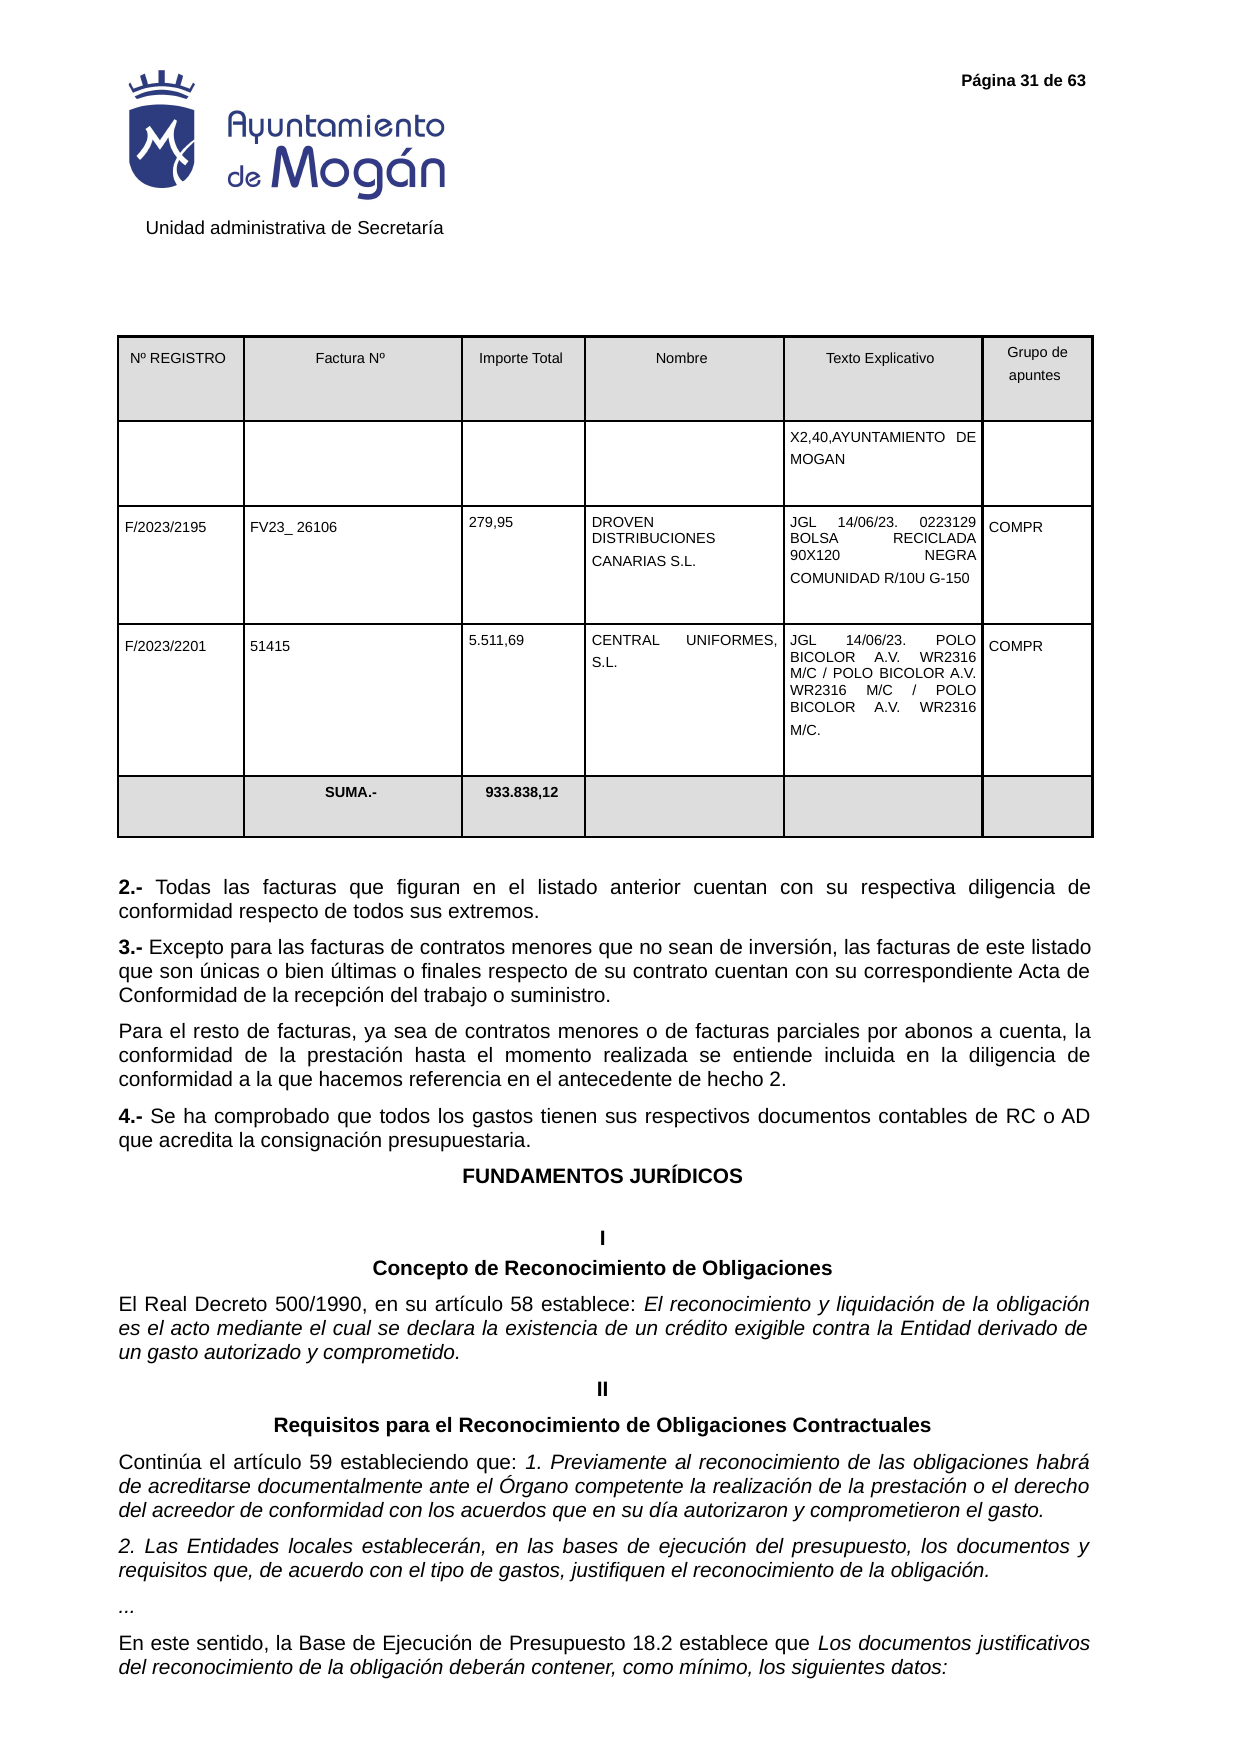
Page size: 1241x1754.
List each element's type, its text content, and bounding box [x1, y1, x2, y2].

table_header Importe Total [463, 338, 584, 420]
table_cell [463, 422, 584, 505]
table_cell 51415 [245, 625, 461, 775]
table_cell [245, 422, 461, 505]
subtitle I [118, 1226, 1092, 1249]
table_cell COMPR [984, 507, 1091, 623]
text Requisitos para el Reconocimiento de Obligaciones Contractuales [118, 1413, 1092, 1437]
text 2.- Todas las facturas que figuran en el listado anterior cuentan con su respectiva diligencia de conformidad respecto de todos sus extremos. [118, 874, 1092, 922]
table_cell JGL 14/06/23. 0223129 BOLSA RECICLADA 90X120 NEGRA COMUNIDAD R/10U G-150 [785, 507, 981, 623]
table_cell COMPR [984, 625, 1091, 775]
table_cell [984, 422, 1091, 505]
table_cell FV23_ 26106 [245, 507, 461, 623]
text Para el resto de facturas, ya sea de contratos menores o de facturas parciales por abonos a cuenta, la conformidad de la prestación hasta el momento realizada se entiende incluida en la diligencia de conformidad a la que hacemos referencia en el antecedente de hecho 2. [118, 1019, 1092, 1091]
table_cell JGL 14/06/23. POLO BICOLOR A.V. WR2316 M/C / POLO BICOLOR A.V. WR2316 M/C / POLO BICOLOR A.V. WR2316 M/C. [785, 625, 981, 775]
table_cell [119, 777, 243, 836]
table_header Nombre [586, 338, 783, 420]
text ... [118, 1594, 1092, 1618]
text 2. Las Entidades locales establecerán, en las bases de ejecución del presupuesto, los documentos y requisitos que, de acuerdo con el tipo de gastos, justifiquen el reconocimiento de la obligación. [118, 1534, 1092, 1582]
text En este sentido, la Base de Ejecución de Presupuesto 18.2 establece que Los documentos justificativos del reconocimiento de la obligación deberán contener, como mínimo, los siguientes datos: [118, 1631, 1092, 1679]
table_cell [119, 422, 243, 505]
text Concepto de Reconocimiento de Obligaciones [118, 1256, 1092, 1280]
table_cell F/2023/2195 [119, 507, 243, 623]
table_cell DROVEN DISTRIBUCIONES CANARIAS S.L. [586, 507, 783, 623]
text Continúa el artículo 59 estableciendo que: 1. Previamente al reconocimiento de las obligaciones habrá de acreditarse documentalmente ante el Órgano competente la realización de la prestación o el derecho del acreedor de conformidad con los acuerdos que en su día autorizaron y comprometieron el gasto. [118, 1449, 1092, 1521]
table_header Factura Nº [245, 338, 461, 420]
picture [128, 70, 445, 206]
text El Real Decreto 500/1990, en su artículo 58 establece: El reconocimiento y liquidación de la obligación es el acto mediante el cual se declara la existencia de un crédito exigible contra la Entidad derivado de un gasto autorizado y comprometido. [118, 1292, 1092, 1364]
table_cell 5.511,69 [463, 625, 584, 775]
table_cell X2,40,AYUNTAMIENTO DE MOGAN [785, 422, 981, 505]
text II [118, 1377, 1092, 1401]
table_cell 279,95 [463, 507, 584, 623]
table_cell SUMA.- [245, 777, 461, 836]
text 4.- Se ha comprobado que todos los gastos tienen sus respectivos documentos contables de RC o AD que acredita la consignación presupuestaria. [118, 1104, 1092, 1152]
table_header Texto Explicativo [785, 338, 981, 420]
text FUNDAMENTOS JURÍDICOS [118, 1164, 1092, 1188]
table_cell 933.838,12 [463, 777, 584, 836]
table_cell F/2023/2201 [119, 625, 243, 775]
text 3.- Excepto para las facturas de contratos menores que no sean de inversión, las facturas de este listado que son únicas o bien últimas o finales respecto de su contrato cuentan con su correspondiente Acta de Conformidad de la recepción del trabajo o suministro. [118, 935, 1092, 1007]
table_cell [984, 777, 1091, 836]
table_cell [586, 422, 783, 505]
table_header Nº REGISTRO [119, 338, 243, 420]
table_header Grupo de apuntes [984, 338, 1091, 420]
table_cell [586, 777, 783, 836]
table_cell CENTRAL UNIFORMES, S.L. [586, 625, 783, 775]
table_cell [785, 777, 981, 836]
